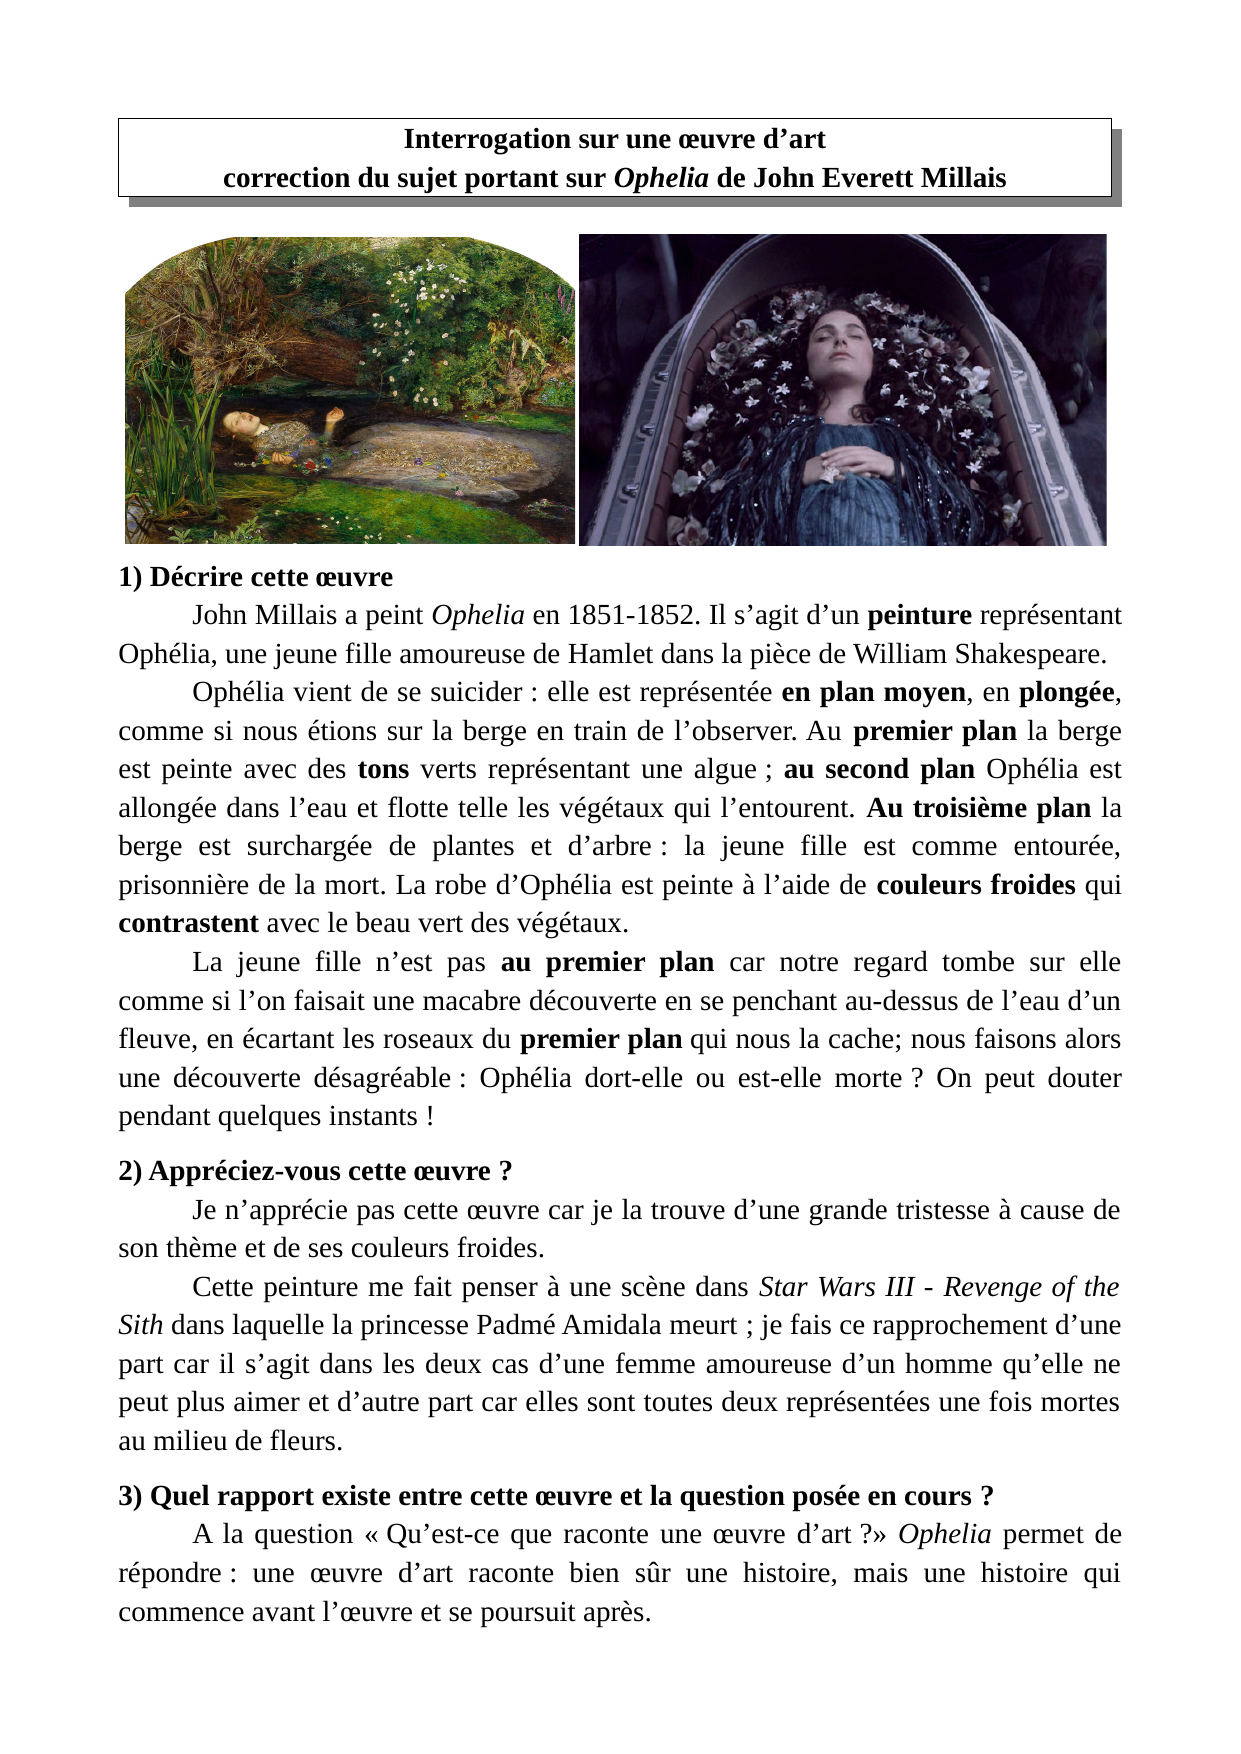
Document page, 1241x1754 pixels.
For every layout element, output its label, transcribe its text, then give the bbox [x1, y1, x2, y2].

text 2) Appréciez-vous cette œuvre ? [118, 1153, 1122, 1187]
text 1) Décrire cette œuvre [118, 559, 1122, 592]
text Interrogation sur une œuvre d’art [119, 119, 1111, 155]
picture [125, 237, 576, 544]
text 3) Quel rapport existe entre cette œuvre et la question posée en cours ? [118, 1478, 1122, 1512]
text A la question « Qu’est-ce que raconte une œuvre d’art ?» Ophelia permet de répondre : une œuvre d’art raconte bien sûr une histoire, mais une histoire qui commence avant l’œuvre et se poursuit après. [118, 1517, 1122, 1627]
text La jeune fille n’est pas au premier plan car notre regard tombe sur elle comme si l’on faisait une macabre découverte en se penchant au-dessus de l’eau d’un fleuve, en écartant les roseaux du premier plan qui nous la cache; nous faisons alors une découverte désagréable : Ophélia dort-elle ou est-elle morte ? On peut douter pendant quelques instants ! [118, 944, 1122, 1132]
picture [579, 234, 1107, 546]
text Ophélia vient de se suicider : elle est représentée en plan moyen, en plongée, comme si nous étions sur la berge en train de l’observer. Au premier plan la berge est peinte avec des tons verts représentant une algue ; au second plan Ophélia est allongée dans l’eau et flotte telle les végétaux qui l’entourent. Au troisième plan la berge est surchargée de plantes et d’arbre : la jeune fille est comme entourée, prisonnière de la mort. La robe d’Ophélia est peinte à l’aide de couleurs froides qui contrastent avec le beau vert des végétaux. [118, 674, 1122, 939]
text Je n’apprécie pas cette œuvre car je la trouve d’une grande tristesse à cause de son thème et de ses couleurs froides. [118, 1192, 1122, 1264]
text correction du sujet portant sur Ophelia de John Everett Millais [119, 157, 1111, 196]
text Cette peinture me fait penser à une scène dans Star Wars III - Revenge of the Sith dans laquelle la princesse Padmé Amidala meurt ; je fais ce rapprochement d’une part car il s’agit dans les deux cas d’une femme amoureuse d’un homme qu’elle ne peut plus aimer et d’autre part car elles sont toutes deux représentées une fois mortes au milieu de fleurs. [118, 1269, 1122, 1457]
text John Millais a peint Ophelia en 1851-1852. Il s’agit d’un peinture représentant Ophélia, une jeune fille amoureuse de Hamlet dans la pièce de William Shakespeare. [118, 597, 1122, 669]
